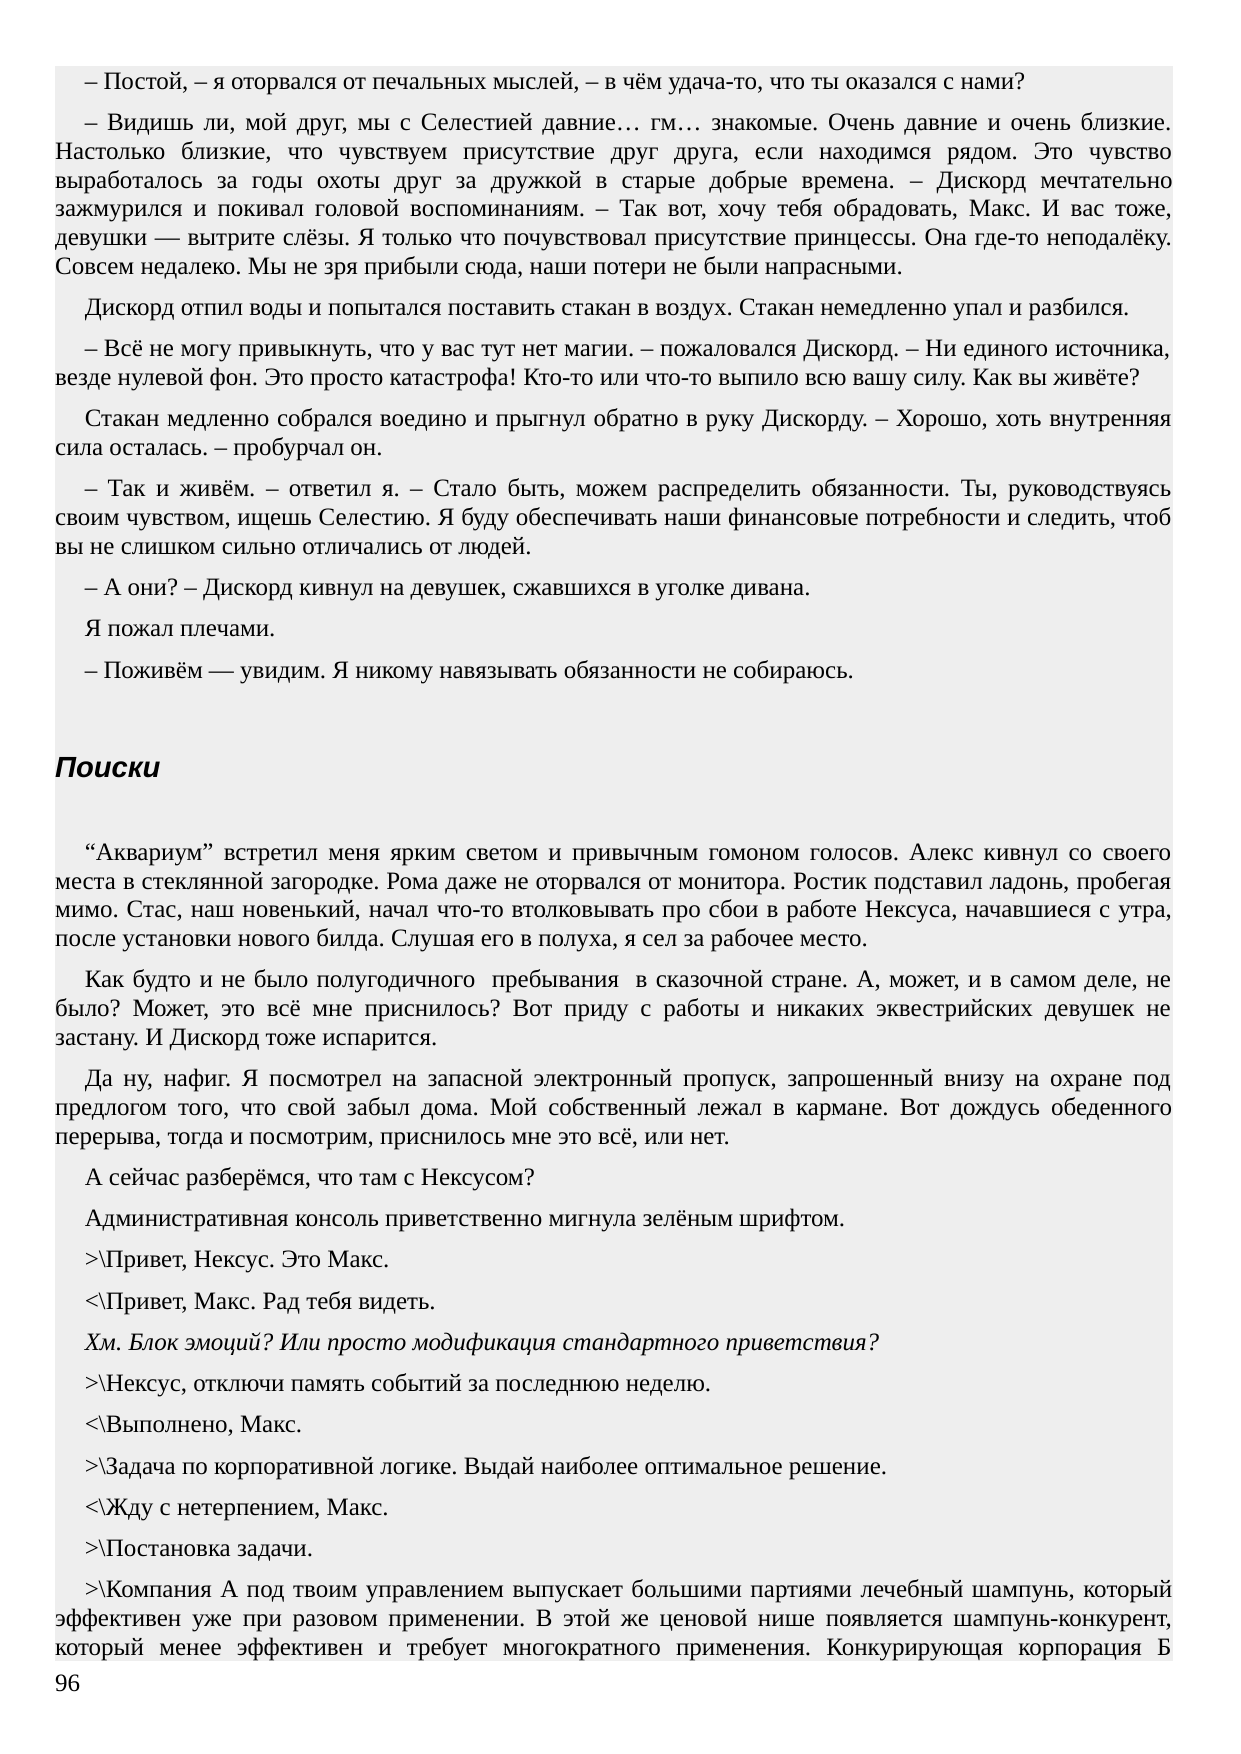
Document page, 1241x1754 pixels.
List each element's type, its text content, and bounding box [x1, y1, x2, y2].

text >\Компания А под твоим управлением выпускает большими партиями лечебный шампунь, который эффективен уже при разовом применении. В этой же ценовой нише появляется шампунь-конкурент, который менее эффективен и требует многократного применения. Конкурирующая корпорация Б [55, 1574, 1173, 1661]
text – Поживём — увидим. Я никому навязывать обязанности не собираюсь. [55, 655, 1173, 683]
text Да ну, нафиг. Я посмотрел на запасной электронный пропуск, запрошенный внизу на охране под предлогом того, что свой забыл дома. Мой собственный лежал в кармане. Вот дождусь обеденного перерыва, тогда и посмотрим, приснилось мне это всё, или нет. [55, 1063, 1173, 1149]
text Административная консоль приветственно мигнула зелёным шрифтом. [55, 1203, 1173, 1232]
text А сейчас разберёмся, что там с Нексусом? [55, 1162, 1173, 1191]
text >\Постановка задачи. [55, 1533, 1173, 1562]
text Хм. Блок эмоций? Или просто модификация стандартного приветствия? [55, 1327, 1173, 1356]
text Я пожал плечами. [55, 613, 1173, 642]
text >\Привет, Нексус. Это Макс. [55, 1244, 1173, 1273]
text <\Привет, Макс. Рад тебя видеть. [55, 1286, 1173, 1314]
text Как будто и не было полугодичного пребывания в сказочной стране. А, может, и в самом деле, не было? Может, это всё мне приснилось? Вот приду с работы и никаких эквестрийских девушек не застану. И Дискорд тоже испарится. [55, 964, 1173, 1051]
text >\Нексус, отключи память событий за последнюю неделю. [55, 1368, 1173, 1397]
text – А они? – Дискорд кивнул на девушек, сжавшихся в уголке дивана. [55, 572, 1173, 601]
text “Аквариум” встретил меня ярким светом и привычным гомоном голосов. Алекс кивнул со своего места в стеклянной загородке. Рома даже не оторвался от монитора. Ростик подставил ладонь, пробегая мимо. Стас, наш новенький, начал что-то втолковывать про сбои в работе Нексуса, начавшиеся с утра, после установки нового билда. Слушая его в полуха, я сел за рабочее место. [55, 837, 1173, 952]
text <\Жду с нетерпением, Макс. [55, 1492, 1173, 1521]
text >\Задача по корпоративной логике. Выдай наиболее оптимальное решение. [55, 1451, 1173, 1479]
text – Видишь ли, мой друг, мы с Селестией давние… гм… знакомые. Очень давние и очень близкие. Настолько близкие, что чувствуем присутствие друг друга, если находимся рядом. Это чувство выработалось за годы охоты друг за дружкой в старые добрые времена. – Дискорд мечтательно зажмурился и покивал головой воспоминаниям. – Так вот, хочу тебя обрадовать, Макс. И вас тоже, девушки — вытрите слёзы. Я только что почувствовал присутствие принцессы. Она где-то неподалёку. Совсем недалеко. Мы не зря прибыли сюда, наши потери не были напрасными. [55, 107, 1173, 280]
text <\Выполнено, Макс. [55, 1409, 1173, 1438]
text – Так и живём. – ответил я. – Стало быть, можем распределить обязанности. Ты, руководствуясь своим чувством, ищешь Селестию. Я буду обеспечивать наши финансовые потребности и следить, чтоб вы не слишком сильно отличались от людей. [55, 473, 1173, 560]
subtitle Поиски [55, 750, 1173, 783]
text Стакан медленно собрался воедино и прыгнул обратно в руку Дискорду. – Хорошо, хоть внутренняя сила осталась. – пробурчал он. [55, 403, 1173, 461]
text – Всё не могу привыкнуть, что у вас тут нет магии. – пожаловался Дискорд. – Ни единого источника, везде нулевой фон. Это просто катастрофа! Кто-то или что-то выпило всю вашу силу. Как вы живёте? [55, 333, 1173, 391]
text – Постой, – я оторвался от печальных мыслей, – в чём удача-то, что ты оказался с нами? [55, 66, 1173, 95]
text Дискорд отпил воды и попытался поставить стакан в воздух. Стакан немедленно упал и разбился. [55, 292, 1173, 321]
